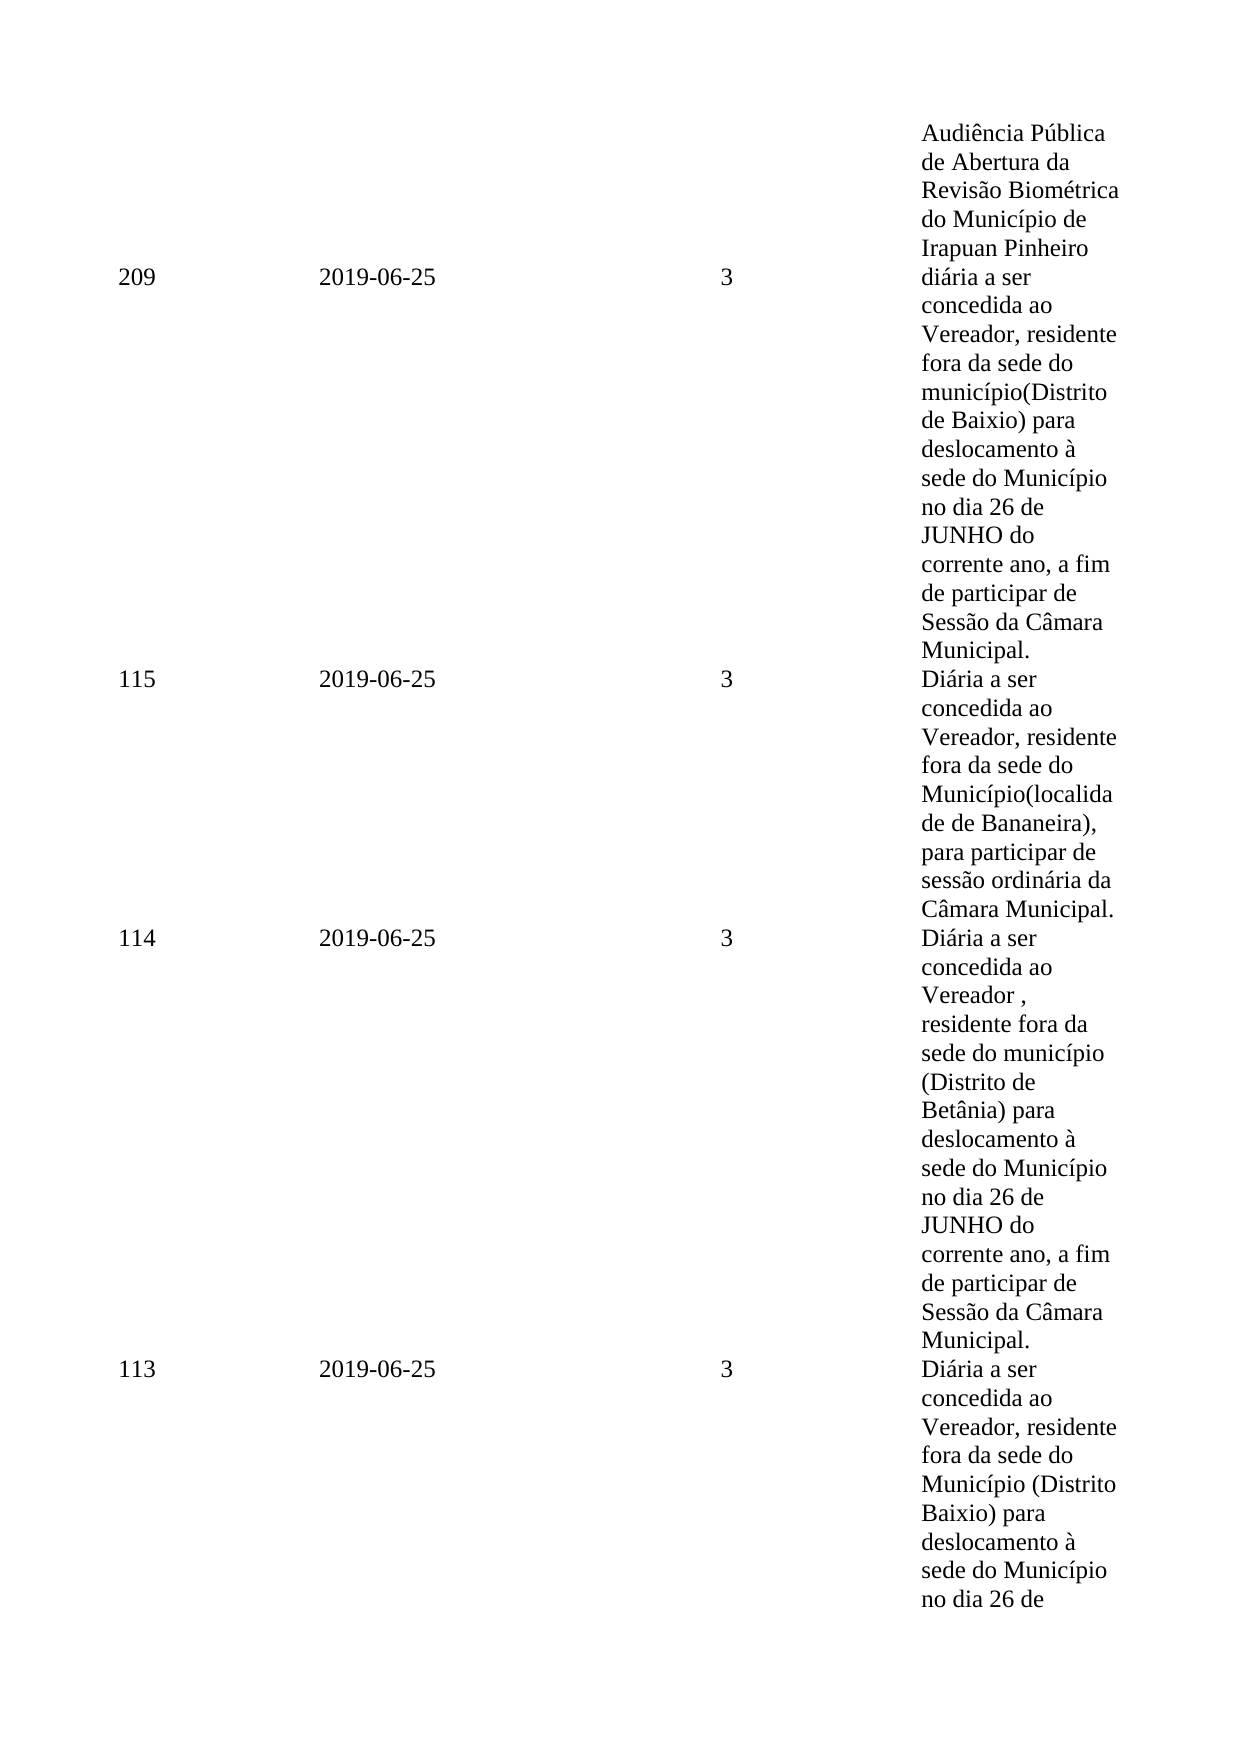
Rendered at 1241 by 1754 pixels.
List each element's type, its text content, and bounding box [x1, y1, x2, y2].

table_cell Audiência Pública de Abertura da Revisão Biométrica do Município de Irapuan Pinheiro [921, 118, 1122, 262]
table_cell 2019-06-25 [319, 1354, 519, 1613]
table_cell Diária a ser concedida ao Vereador, residente fora da sede do Município (Distrito Baixio) para deslocamento à sede do Município no dia 26 de [921, 1354, 1122, 1613]
table_cell 2019-06-25 [319, 923, 519, 1354]
table_cell 2019-06-25 [319, 262, 519, 664]
table_cell [118, 118, 319, 262]
table_cell [319, 118, 519, 262]
table_cell [520, 118, 720, 262]
table_cell 114 [118, 923, 319, 1354]
table_cell Diária a ser concedida ao Vereador, residente fora da sede do Município(localidade de Bananeira), para participar de sessão ordinária da Câmara Municipal. [921, 664, 1122, 923]
table_cell 115 [118, 664, 319, 923]
table_cell 113 [118, 1354, 319, 1613]
table_cell [520, 664, 720, 923]
table_cell [520, 1354, 720, 1613]
table_cell diária a ser concedida ao Vereador, residente fora da sede do município(Distrito de Baixio) para deslocamento à sede do Município no dia 26 de JUNHO do corrente ano, a fim de participar de Sessão da Câmara Municipal. [921, 262, 1122, 664]
table_cell 209 [118, 262, 319, 664]
table_cell 3 [720, 923, 921, 1354]
table_cell Diária a ser concedida ao Vereador , residente fora da sede do município (Distrito de Betânia) para deslocamento à sede do Município no dia 26 de JUNHO do corrente ano, a fim de participar de Sessão da Câmara Municipal. [921, 923, 1122, 1354]
table_cell [520, 262, 720, 664]
table_cell 3 [720, 1354, 921, 1613]
table_cell 2019-06-25 [319, 664, 519, 923]
table_cell [720, 118, 921, 262]
table_cell 3 [720, 262, 921, 664]
table_cell [520, 923, 720, 1354]
table_cell 3 [720, 664, 921, 923]
